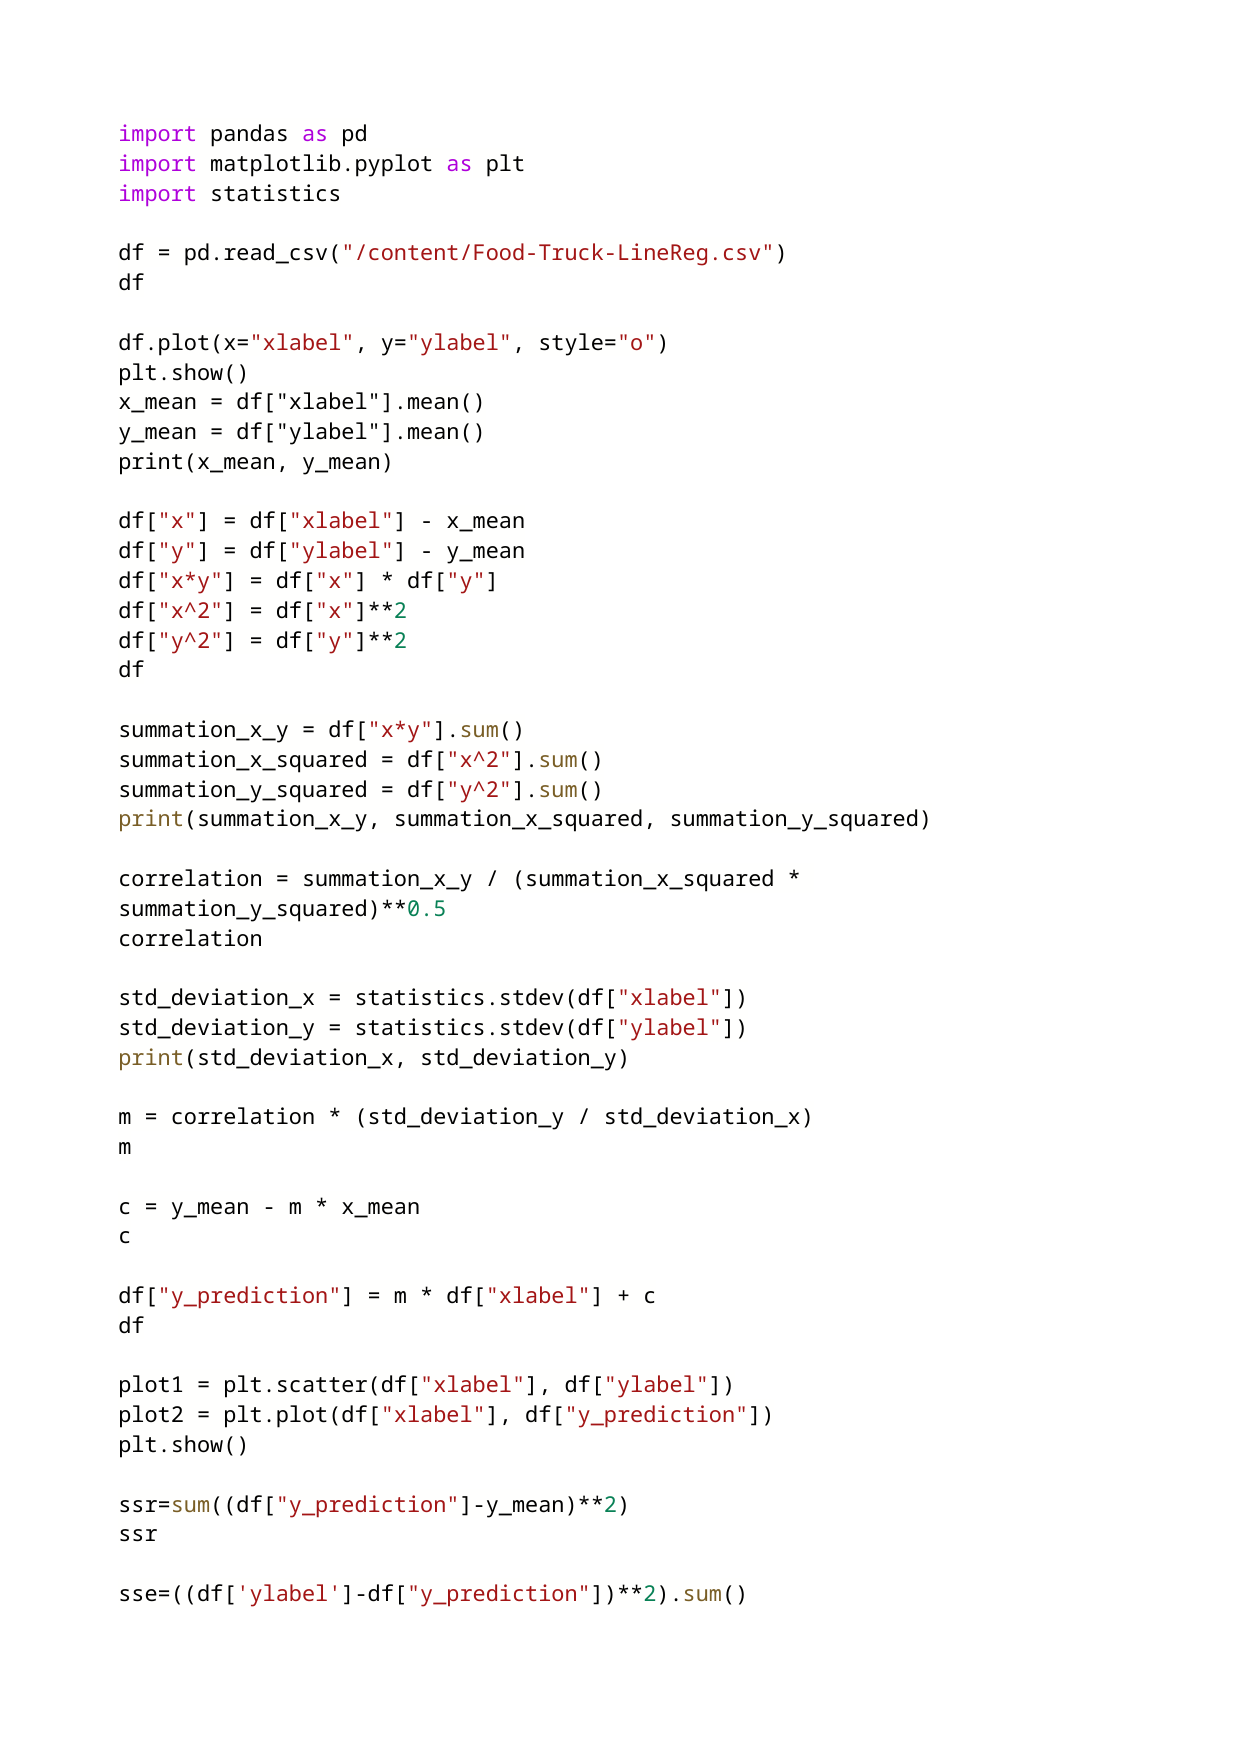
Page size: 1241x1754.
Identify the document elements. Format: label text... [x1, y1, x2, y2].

text print(x_mean, y_mean) [118, 446, 1122, 476]
text df [118, 1310, 1122, 1339]
text df["x"] = df["xlabel"] - x_mean [118, 505, 1122, 535]
text plot2 = plt.plot(df["xlabel"], df["y_prediction"]) [118, 1399, 1122, 1429]
text df.plot(x="xlabel", y="ylabel", style="o") [118, 327, 1122, 356]
text c = y_mean - m * x_mean [118, 1191, 1122, 1220]
text std_deviation_x = statistics.stdev(df["xlabel"]) [118, 982, 1122, 1012]
text print(std_deviation_x, std_deviation_y) [118, 1042, 1122, 1071]
text summation_x_squared = df["x^2"].sum() [118, 744, 1122, 773]
text plot1 = plt.scatter(df["xlabel"], df["ylabel"]) [118, 1369, 1122, 1399]
text m [118, 1131, 1122, 1161]
text c [118, 1220, 1122, 1250]
text x_mean = df["xlabel"].mean() [118, 386, 1122, 416]
text y_mean = df["ylabel"].mean() [118, 416, 1122, 446]
text df["x^2"] = df["x"]**2 [118, 595, 1122, 624]
text m = correlation * (std_deviation_y / std_deviation_x) [118, 1101, 1122, 1131]
text import pandas as pd [118, 118, 1122, 148]
text df["y^2"] = df["y"]**2 [118, 624, 1122, 654]
text df["x*y"] = df["x"] * df["y"] [118, 565, 1122, 595]
text import matplotlib.pyplot as plt [118, 148, 1122, 178]
text df = pd.read_csv("/content/Food-Truck-LineReg.csv") [118, 237, 1122, 267]
text std_deviation_y = statistics.stdev(df["ylabel"]) [118, 1012, 1122, 1042]
text import statistics [118, 178, 1122, 207]
text plt.show() [118, 1429, 1122, 1459]
text summation_x_y = df["x*y"].sum() [118, 714, 1122, 744]
text correlation [118, 922, 1122, 952]
text ssr=sum((df["y_prediction"]-y_mean)**2) [118, 1488, 1122, 1518]
text plt.show() [118, 356, 1122, 386]
text df["y"] = df["ylabel"] - y_mean [118, 535, 1122, 565]
text ssr [118, 1518, 1122, 1548]
text summation_y_squared = df["y^2"].sum() [118, 773, 1122, 803]
text sse=((df['ylabel']-df["y_prediction"])**2).sum() [118, 1578, 1122, 1608]
text df["y_prediction"] = m * df["xlabel"] + c [118, 1280, 1122, 1310]
text print(summation_x_y, summation_x_squared, summation_y_squared) [118, 803, 1122, 833]
text df [118, 267, 1122, 297]
text correlation = summation_x_y / (summation_x_squared * summation_y_squared)**0.5 [118, 863, 1122, 922]
text df [118, 654, 1122, 684]
